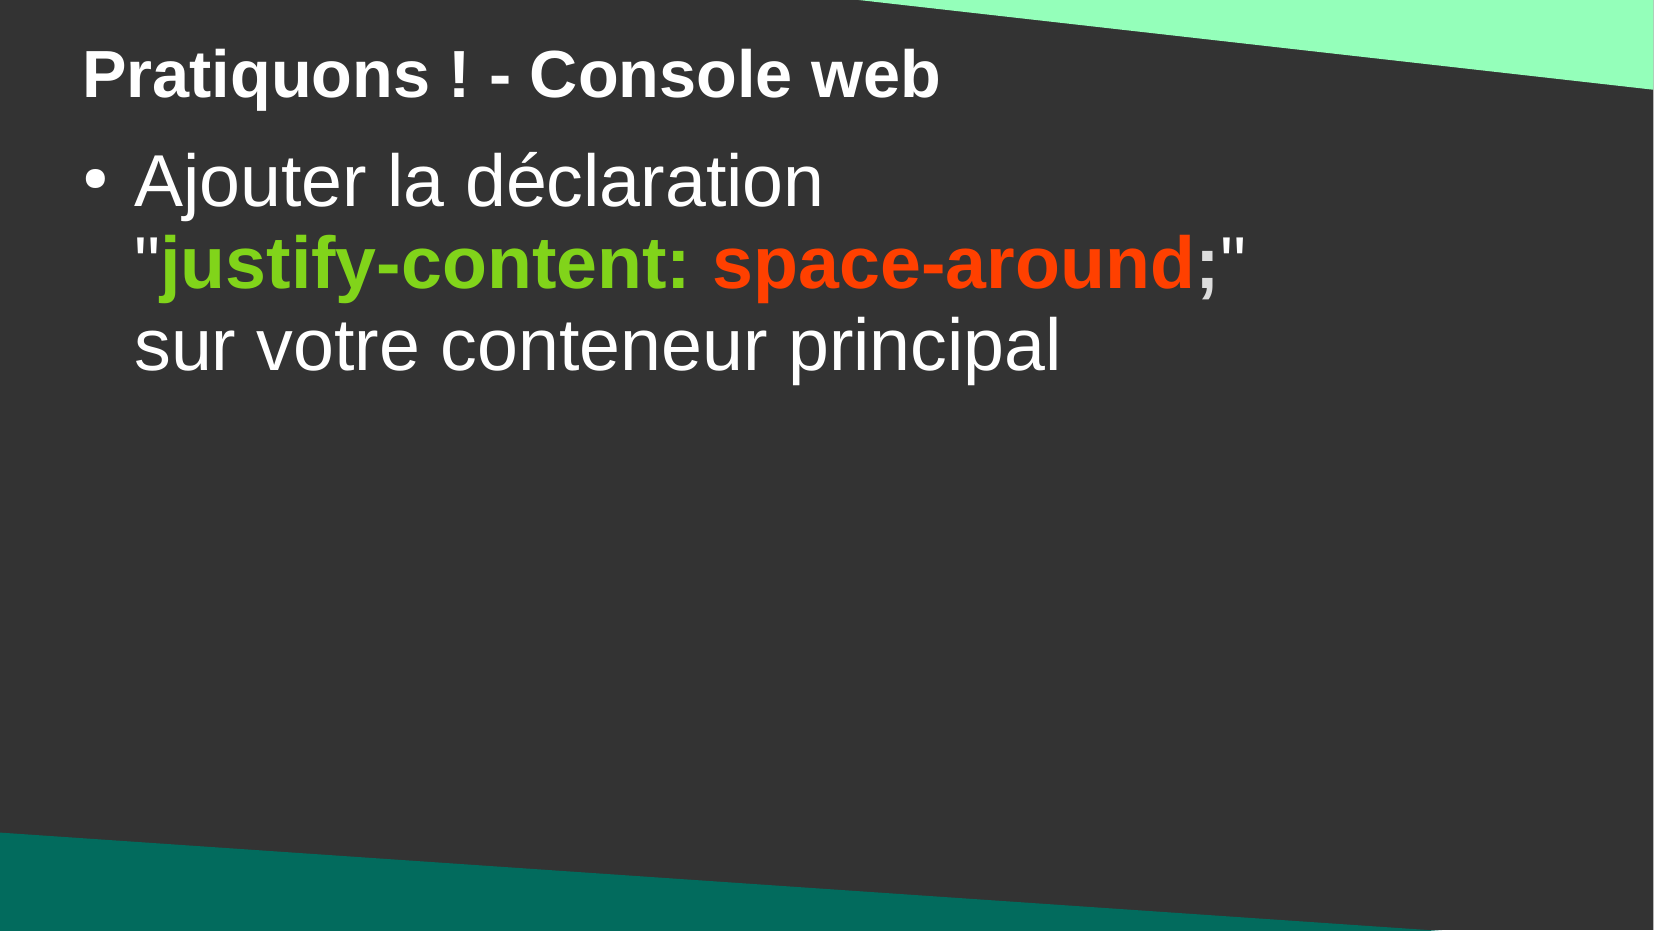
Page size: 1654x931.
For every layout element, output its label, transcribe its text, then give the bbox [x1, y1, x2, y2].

title Pratiquons ! - Console web [82, 37, 1630, 112]
list Ajouter la déclaration "justify-content: space-around;" sur votre conteneur principal [64, 140, 1619, 389]
text_box [858, 0, 1654, 90]
